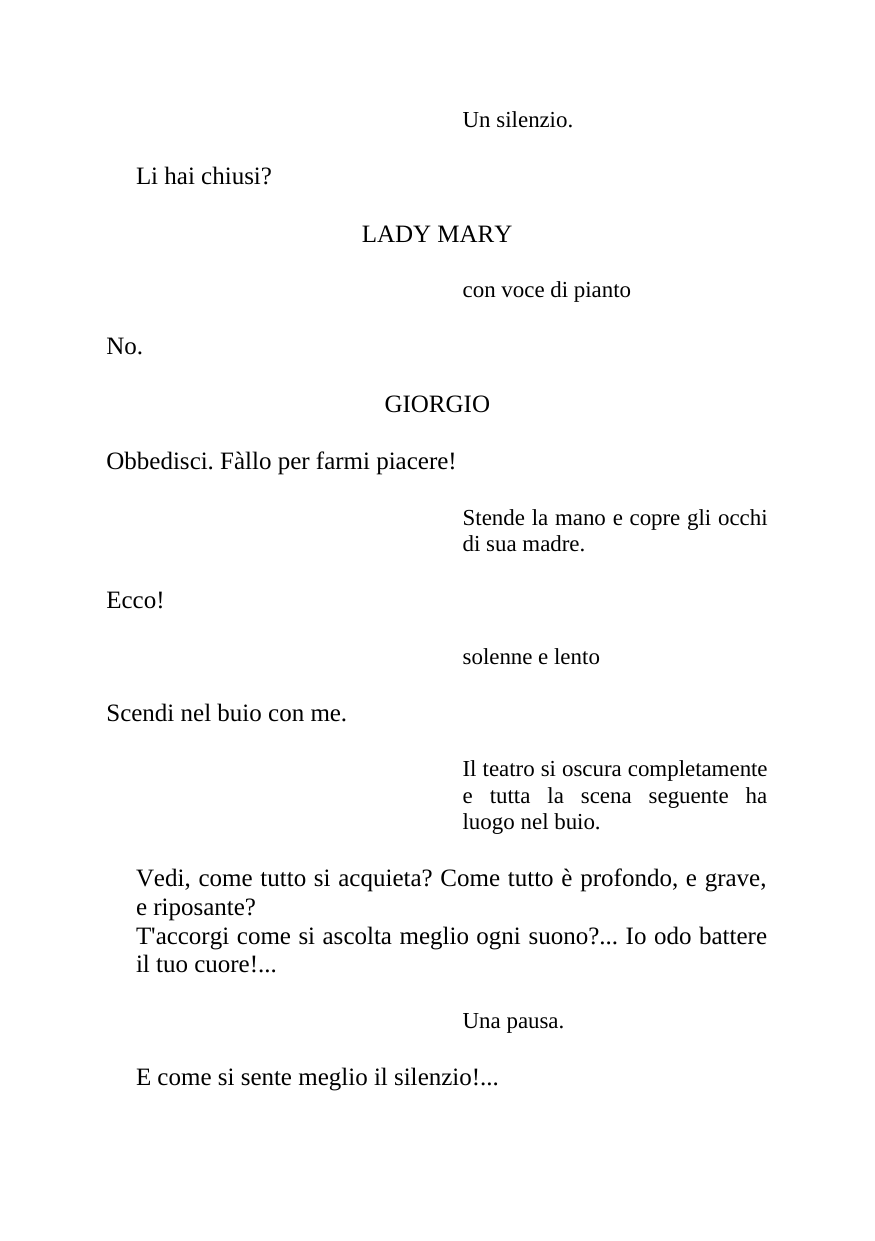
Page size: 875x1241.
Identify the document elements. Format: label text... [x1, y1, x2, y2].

text Una pausa. [462, 1007, 768, 1033]
text T'accorgi come si ascolta meglio ogni suono?... Io odo battere il tuo cuore!... [136, 921, 768, 978]
text LADY MARY [106, 219, 768, 248]
text solenne e lento [462, 643, 768, 669]
text Stende la mano e copre gli occhi di sua madre. [462, 504, 768, 557]
text Scendi nel buio con me. [106, 698, 768, 727]
text Vedi, come tutto si acquieta? Come tutto è profondo, e grave, e riposante? [136, 863, 768, 921]
text GIORGIO [106, 389, 768, 418]
text con voce di pianto [462, 276, 768, 303]
text Un silenzio. [462, 106, 768, 133]
text Ecco! [106, 585, 768, 614]
text Obbedisci. Fàllo per farmi piacere! [106, 446, 768, 475]
text E come si sente meglio il silenzio!... [136, 1062, 768, 1091]
text No. [106, 331, 768, 360]
text Il teatro si oscura completamente e tutta la scena seguente ha luogo nel buio. [462, 756, 768, 834]
text Li hai chiusi? [136, 161, 768, 190]
